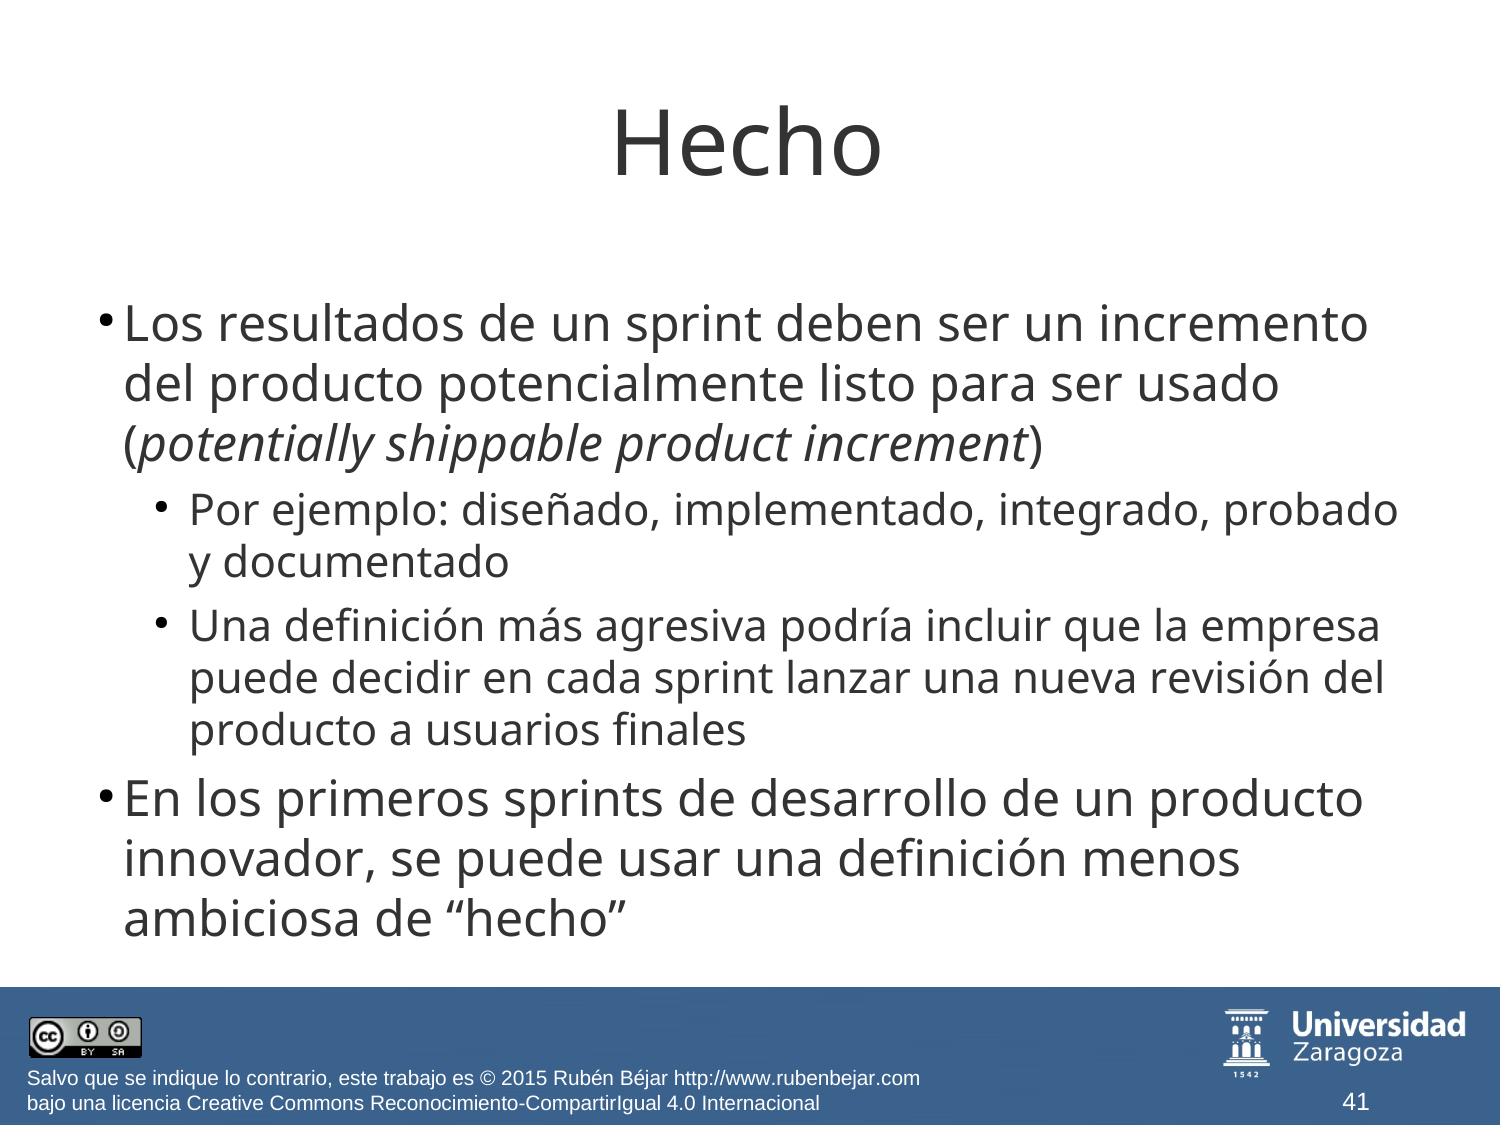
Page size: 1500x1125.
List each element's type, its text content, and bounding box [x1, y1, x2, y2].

list Los resultados de un sprint deben ser un incremento del producto potencialmente listo para ser usado (potentially shippable product increment) Por ejemplo: diseñado, implementado, integrado, probado y documentado Una definición más agresiva podría incluir que la empresa puede decidir en cada sprint lanzar una nueva revisión del producto a usuarios finales En los primeros sprints de desarrollo de un producto innovador, se puede usar una definición menos ambiciosa de “hecho” [82, 283, 1418, 957]
title Hecho [74, 21, 1420, 257]
picture [0, 987, 1500, 1125]
